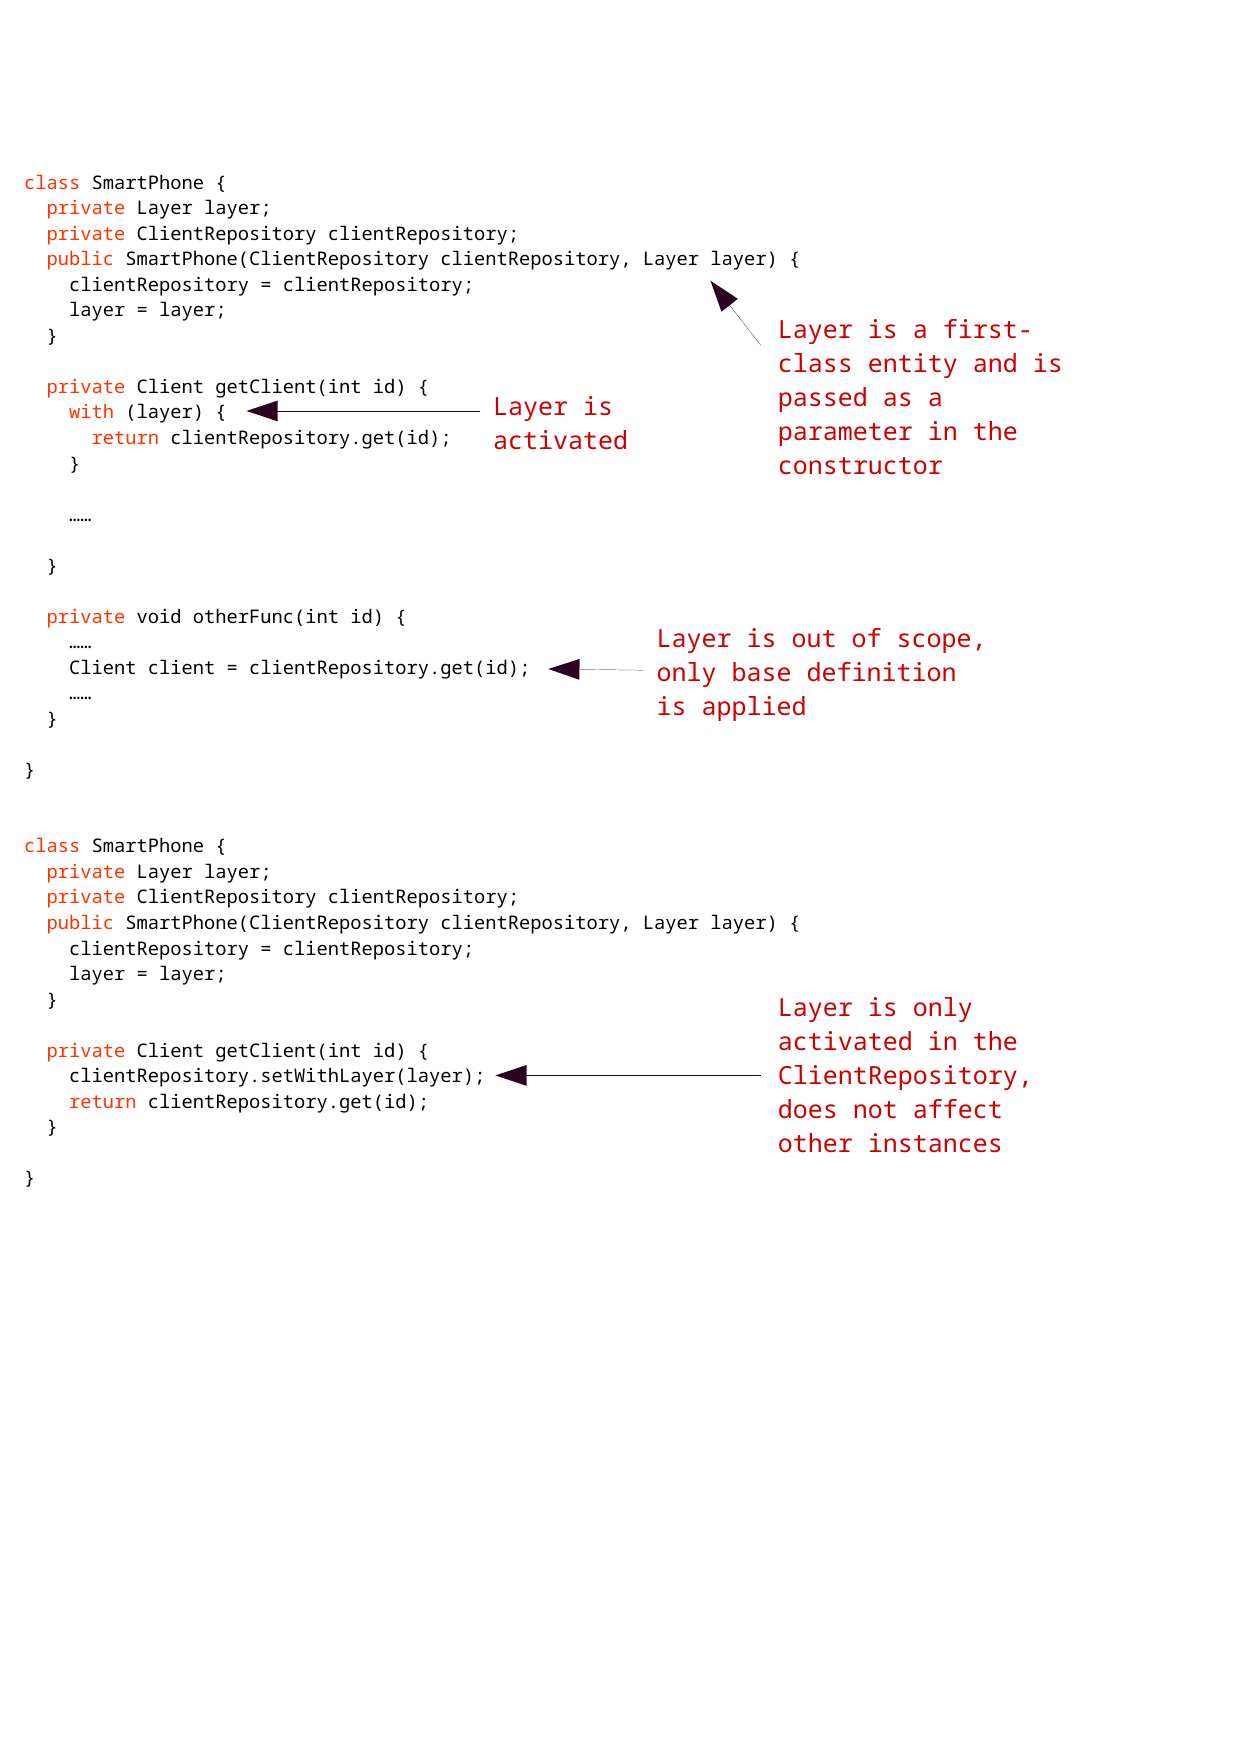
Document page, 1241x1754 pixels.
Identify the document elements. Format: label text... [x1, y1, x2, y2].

text clientRepository.setWithLayer(layer); [24, 1062, 1217, 1088]
text …… [24, 628, 1217, 654]
text private Layer layer; [24, 195, 1217, 220]
text return clientRepository.get(id); [24, 424, 1217, 450]
text …… [24, 501, 1217, 526]
text layer = layer; [24, 960, 1217, 986]
text [731, 297, 1217, 322]
text Client client = clientRepository.get(id); [24, 654, 1217, 679]
text public SmartPhone(ClientRepository clientRepository, Layer layer) { [24, 246, 1217, 271]
text private Client getClient(int id) { [24, 373, 1217, 399]
text clientRepository = clientRepository; [24, 935, 1217, 960]
text } [24, 756, 1217, 782]
text } [24, 1164, 1217, 1190]
text } [24, 705, 1217, 731]
text } [24, 322, 1217, 348]
text public SmartPhone(ClientRepository clientRepository, Layer layer) { [24, 909, 1217, 935]
text } [24, 552, 1217, 577]
text …… [24, 679, 1217, 705]
text clientRepository = clientRepository; [24, 271, 1217, 297]
text class SmartPhone { [24, 169, 1217, 195]
text with (layer) { [24, 399, 1217, 424]
text private Client getClient(int id) { [24, 1037, 1217, 1062]
text private Layer layer; [24, 858, 1217, 884]
text } [24, 986, 1217, 1011]
text private ClientRepository clientRepository; [24, 220, 1217, 246]
text } [24, 1113, 1217, 1139]
text private void otherFunc(int id) { [24, 603, 1217, 628]
text layer = layer; [24, 297, 741, 322]
text } [24, 450, 1217, 475]
text class SmartPhone { [24, 833, 1217, 858]
text private ClientRepository clientRepository; [24, 884, 1217, 909]
text return clientRepository.get(id); [24, 1088, 1217, 1113]
